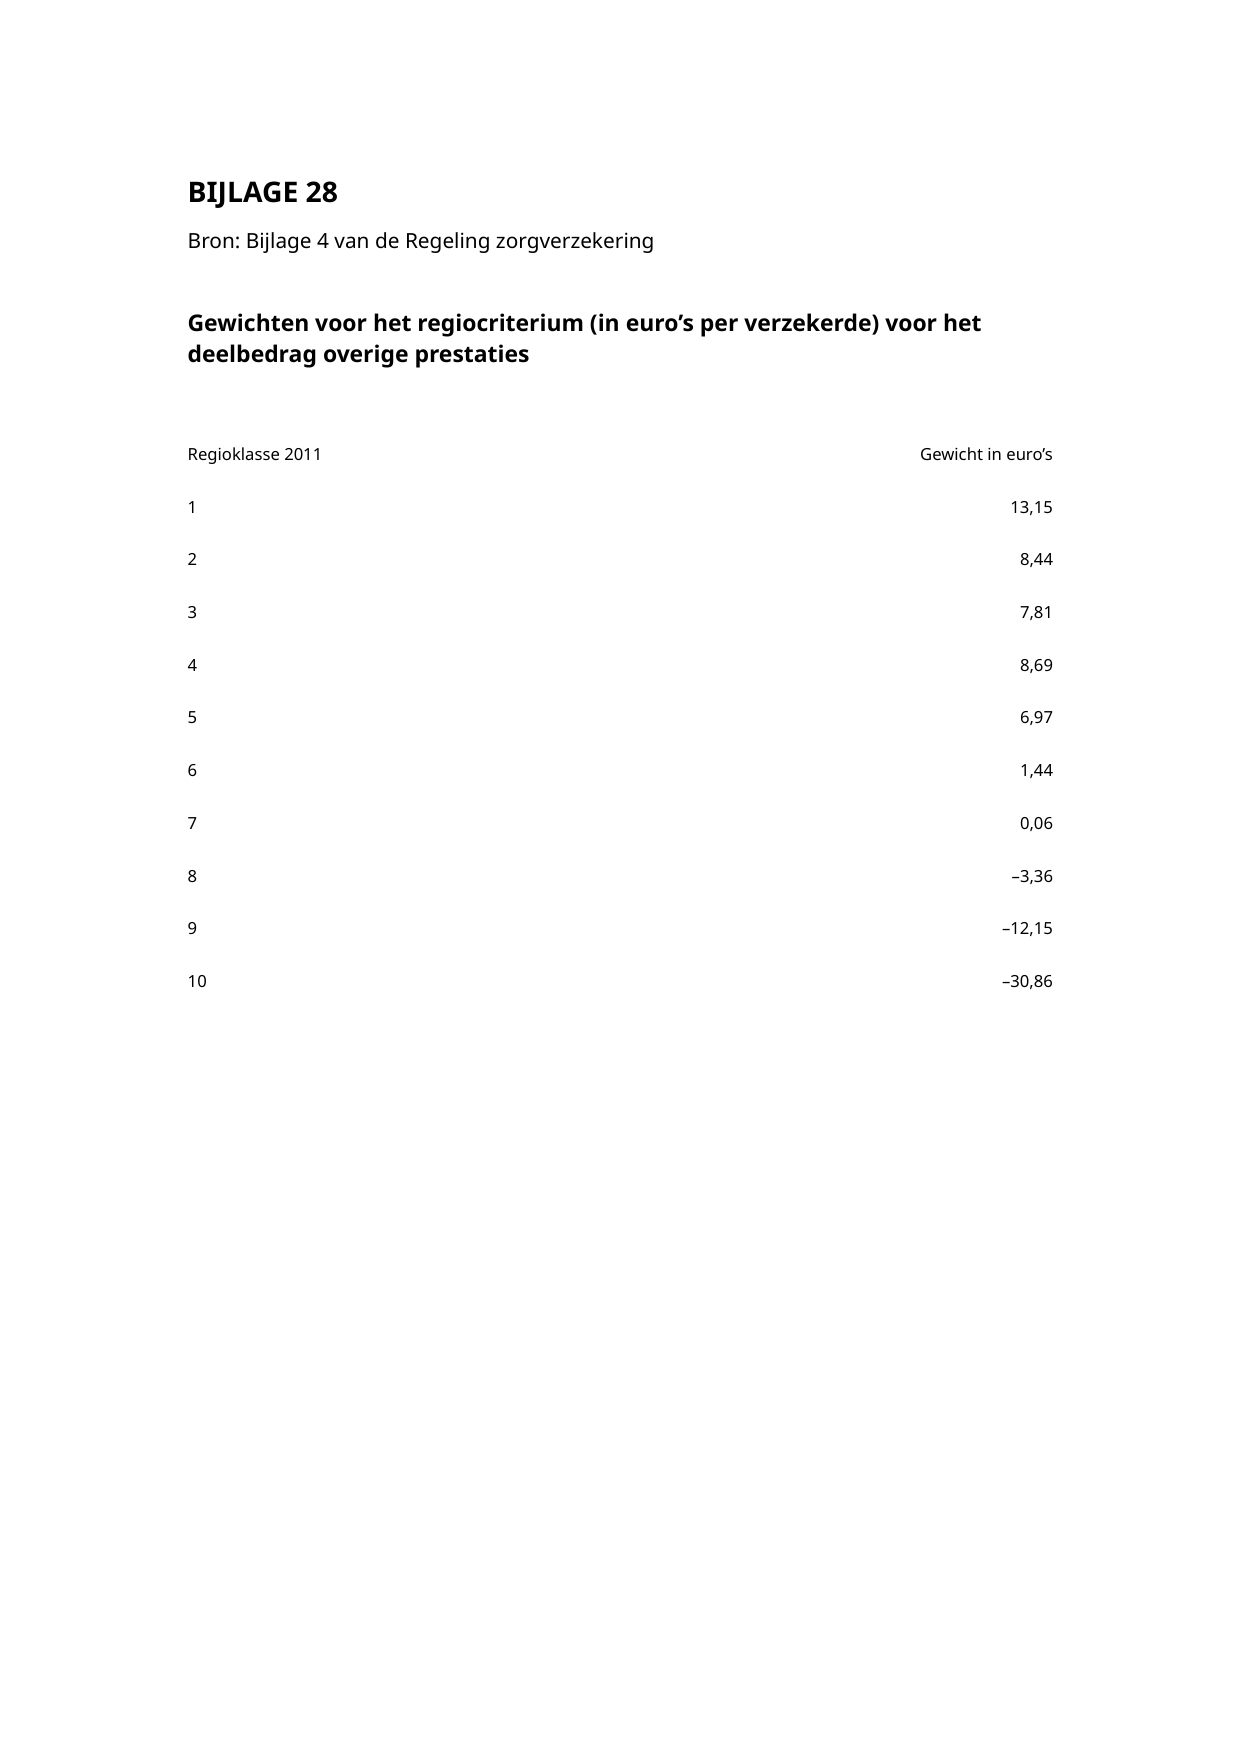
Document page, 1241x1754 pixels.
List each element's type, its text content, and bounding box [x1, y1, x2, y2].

table_cell 5 [188, 706, 620, 759]
table_cell 0,06 [620, 811, 1053, 864]
table_cell 7,81 [620, 601, 1053, 653]
table_cell 6 [188, 759, 620, 811]
table_cell 8,44 [620, 548, 1053, 601]
table_cell 4 [188, 653, 620, 706]
table_cell –30,86 [620, 970, 1053, 1022]
table_cell –3,36 [620, 864, 1053, 917]
table_cell 2 [188, 548, 620, 601]
table_cell 9 [188, 917, 620, 969]
subtitle BIJLAGE 28 [187, 172, 1053, 211]
table_header Regioklasse 2011 [188, 443, 620, 495]
subtitle Gewichten voor het regiocriterium (in euro’s per verzekerde) voor het deelbedrag overige prestaties [187, 307, 1053, 369]
table_cell 8,69 [620, 653, 1053, 706]
table_cell 1,44 [620, 759, 1053, 811]
table_cell 6,97 [620, 706, 1053, 759]
table_cell 10 [188, 970, 620, 1022]
table_cell 8 [188, 864, 620, 917]
table_cell 3 [188, 601, 620, 653]
table_cell 1 [188, 495, 620, 548]
table_cell –12,15 [620, 917, 1053, 969]
table_cell 13,15 [620, 495, 1053, 548]
table_cell 7 [188, 811, 620, 864]
text Bron: Bijlage 4 van de Regeling zorgverzekering [187, 226, 1053, 254]
table_header Gewicht in euro’s [620, 443, 1053, 495]
